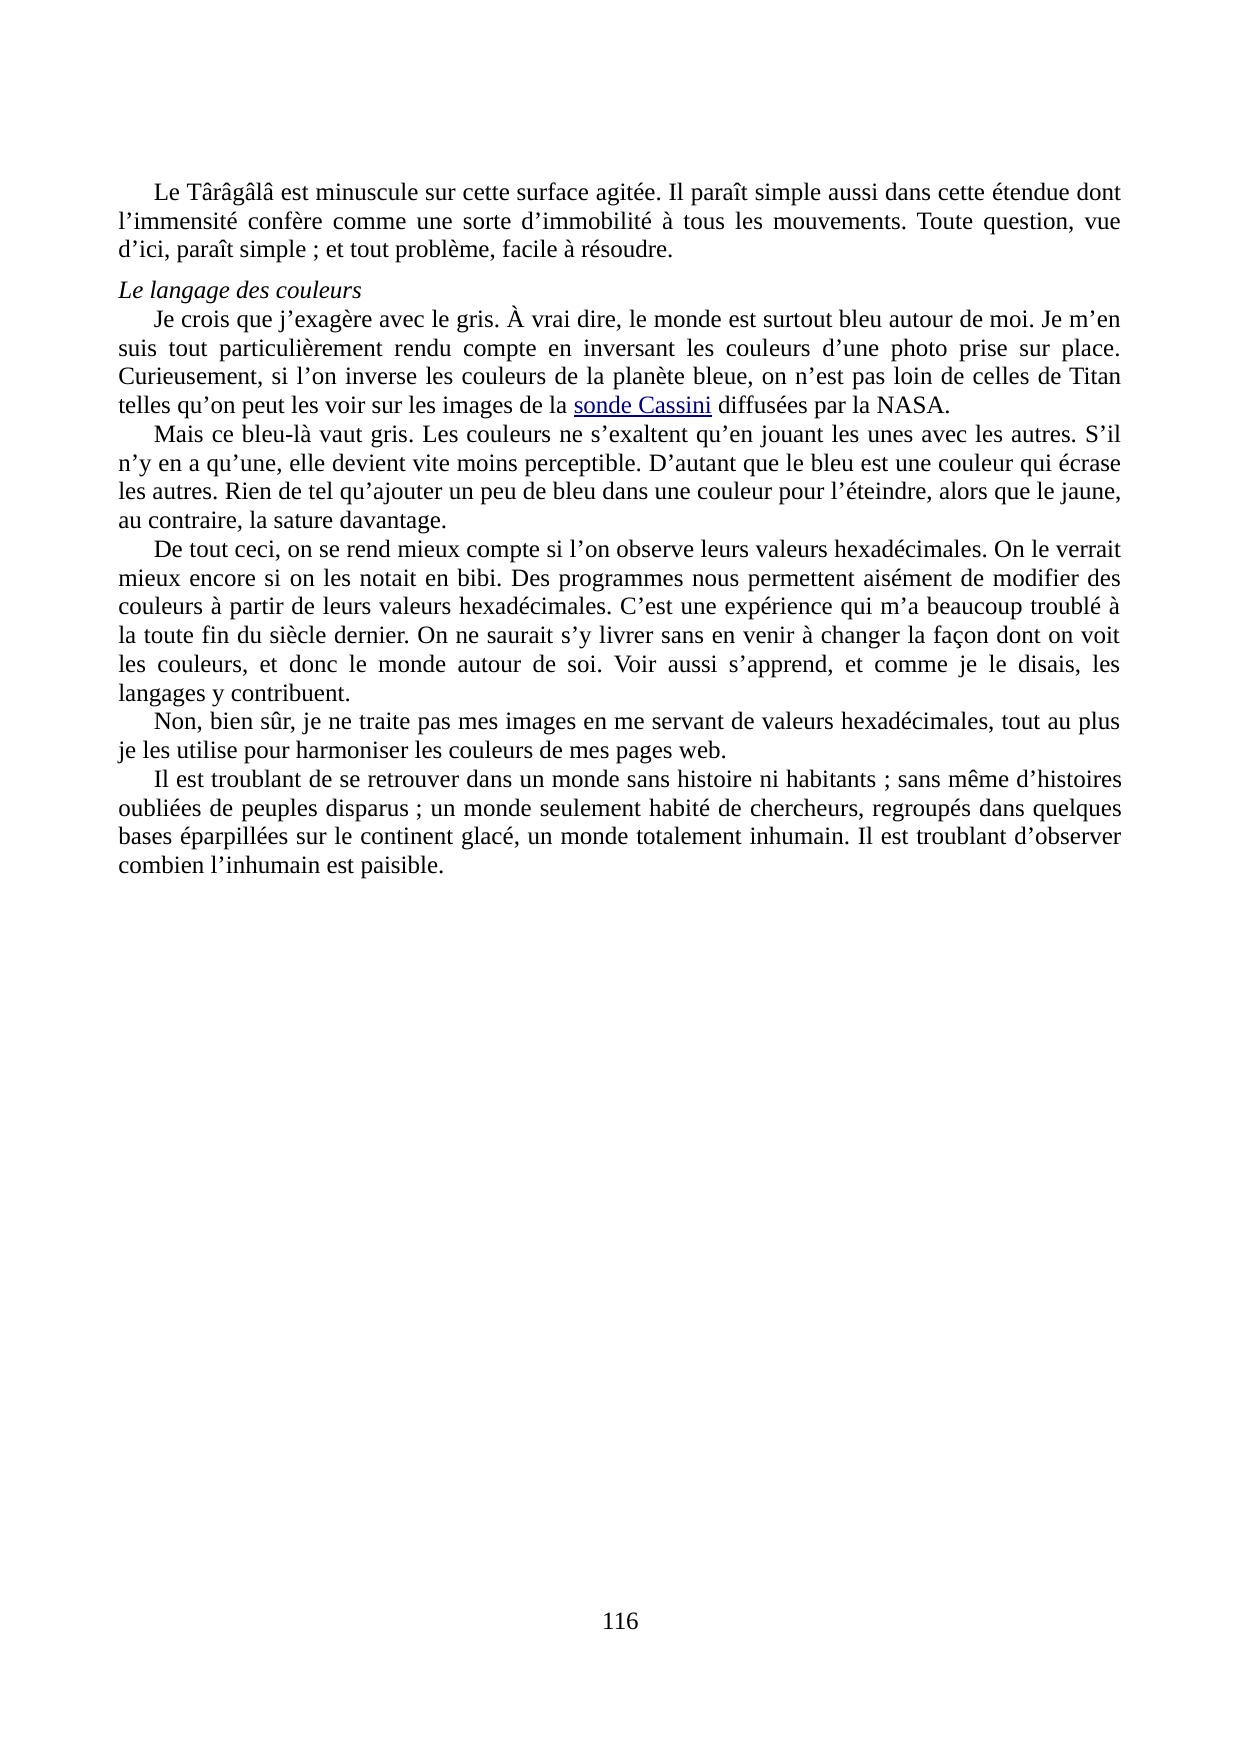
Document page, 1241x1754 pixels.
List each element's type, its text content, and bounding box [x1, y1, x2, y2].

subtitle Le langage des couleurs [118, 275, 1122, 304]
text Non, bien sûr, je ne traite pas mes images en me servant de valeurs hexadécimales, tout au plus je les utilise pour harmoniser les couleurs de mes pages web. [118, 706, 1122, 764]
text De tout ceci, on se rend mieux compte si l’on observe leurs valeurs hexadécimales. On le verrait mieux encore si on les notait en bibi. Des programmes nous permettent aisément de modifier des couleurs à partir de leurs valeurs hexadécimales. C’est une expérience qui m’a beaucoup troublé à la toute fin du siècle dernier. On ne saurait s’y livrer sans en venir à changer la façon dont on voit les couleurs, et donc le monde autour de soi. Voir aussi s’apprend, et comme je le disais, les langages y contribuent. [118, 534, 1122, 706]
text Le Târâgâlâ est minuscule sur cette surface agitée. Il paraît simple aussi dans cette étendue dont l’immensité confère comme une sorte d’immobilité à tous les mouvements. Toute question, vue d’ici, paraît simple ; et tout problème, facile à résoudre. [118, 177, 1122, 263]
text Il est troublant de se retrouver dans un monde sans histoire ni habitants ; sans même d’histoires oubliées de peuples disparus ; un monde seulement habité de chercheurs, regroupés dans quelques bases éparpillées sur le continent glacé, un monde totalement inhumain. Il est troublant d’observer combien l’inhumain est paisible. [118, 764, 1122, 879]
text Je crois que j’exagère avec le gris. À vrai dire, le monde est surtout bleu autour de moi. Je m’en suis tout particulièrement rendu compte en inversant les couleurs d’une photo prise sur place. Curieusement, si l’on inverse les couleurs de la planète bleue, on n’est pas loin de celles de Titan telles qu’on peut les voir sur les images de la sonde Cassini diffusées par la NASA. [118, 304, 1122, 419]
text Mais ce bleu-là vaut gris. Les couleurs ne s’exaltent qu’en jouant les unes avec les autres. S’il n’y en a qu’une, elle devient vite moins perceptible. D’autant que le bleu est une couleur qui écrase les autres. Rien de tel qu’ajouter un peu de bleu dans une couleur pour l’éteindre, alors que le jaune, au contraire, la sature davantage. [118, 419, 1122, 534]
